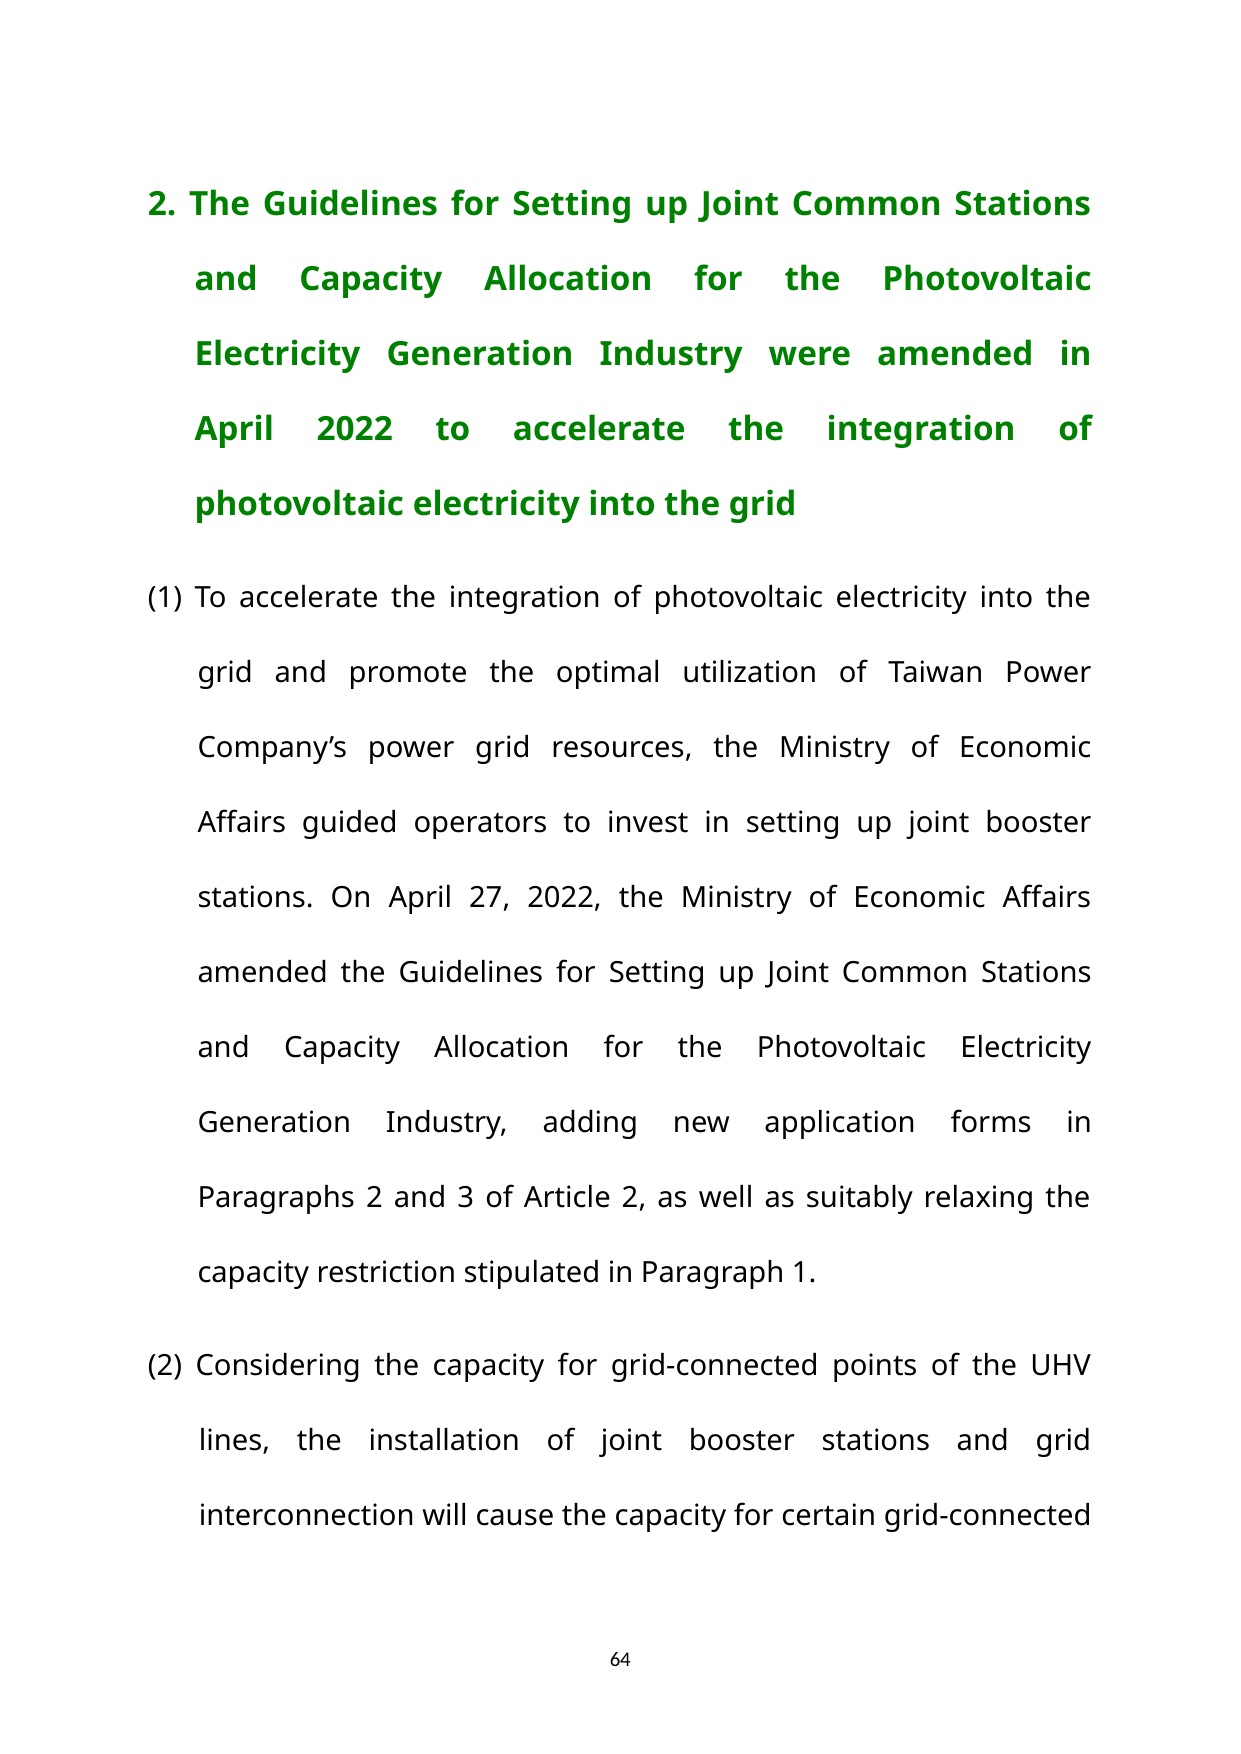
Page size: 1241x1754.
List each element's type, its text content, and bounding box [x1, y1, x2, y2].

text (1) To accelerate the integration of photovoltaic electricity into the grid and promote the optimal utilization of Taiwan Power Company’s power grid resources, the Ministry of Economic Affairs guided operators to invest in setting up joint booster stations. On April 27, 2022, the Ministry of Economic Affairs amended the Guidelines for Setting up Joint Common Stations and Capacity Allocation for the Photovoltaic Electricity Generation Industry, adding new application forms in Paragraphs 2 and 3 of Article 2, as well as suitably relaxing the capacity restriction stipulated in Paragraph 1. [148, 558, 1092, 1308]
text (2) Considering the capacity for grid-connected points of the UHV lines, the installation of joint booster stations and grid interconnection will cause the capacity for certain grid-connected [148, 1327, 1092, 1552]
text 2. The Guidelines for Setting up Joint Common Stations and Capacity Allocation for the Photovoltaic Electricity Generation Industry were amended in April 2022 to accelerate the integration of photovoltaic electricity into the grid [148, 164, 1092, 539]
